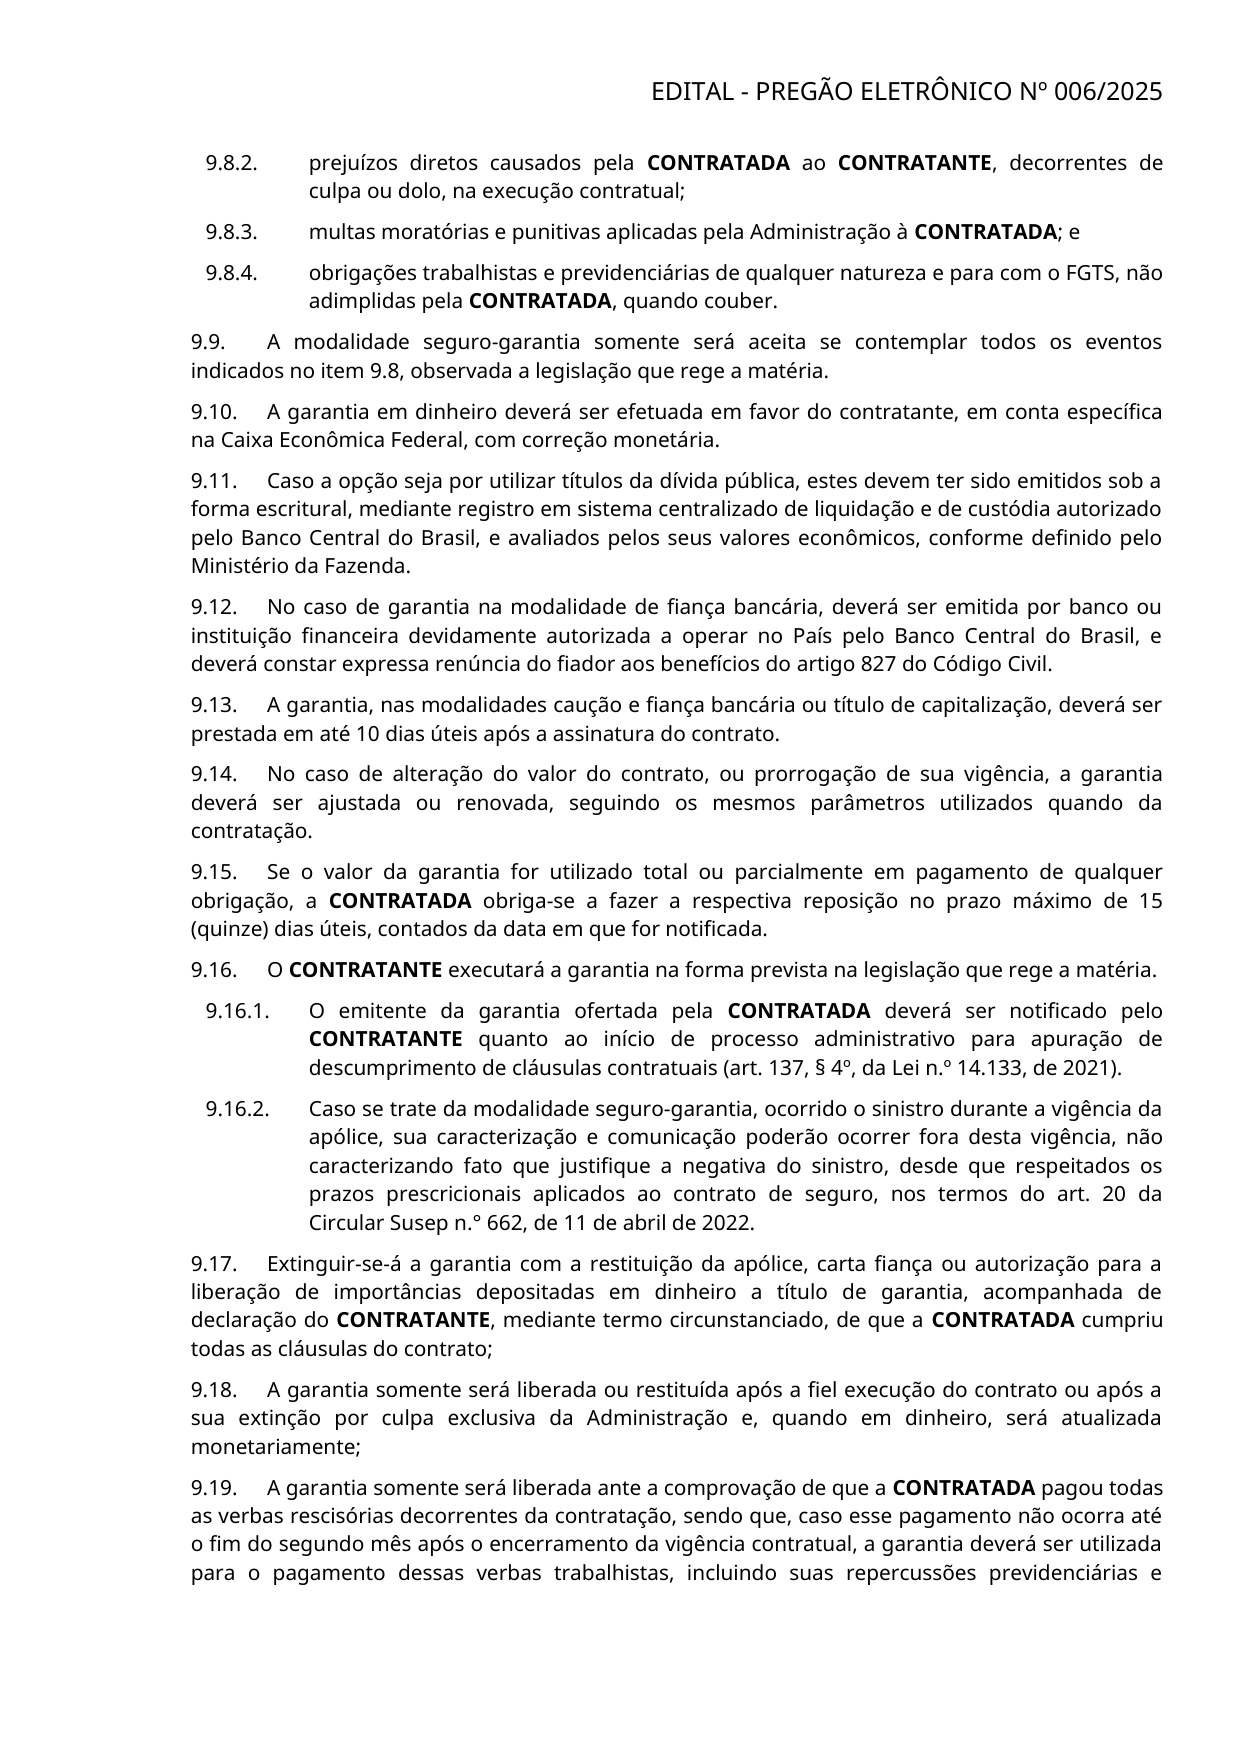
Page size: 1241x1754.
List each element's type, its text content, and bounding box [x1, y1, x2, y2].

list A modalidade seguro-garantia somente será aceita se contemplar todos os eventos indicados no item 9.8, observada a legislação que rege a matéria. [191, 327, 1164, 384]
list O CONTRATANTE executará a garantia na forma prevista na legislação que rege a matéria. [191, 955, 1164, 984]
list A garantia somente será liberada ou restituída após a fiel execução do contrato ou após a sua extinção por culpa exclusiva da Administração e, quando em dinheiro, será atualizada monetariamente; [191, 1375, 1164, 1460]
list Extinguir-se-á a garantia com a restituição da apólice, carta fiança ou autorização para a liberação de importâncias depositadas em dinheiro a título de garantia, acompanhada de declaração do CONTRATANTE, mediante termo circunstanciado, de que a CONTRATADA cumpriu todas as cláusulas do contrato; [191, 1249, 1164, 1362]
list multas moratórias e punitivas aplicadas pela Administração à CONTRATADA; e [205, 217, 1164, 246]
list prejuízos diretos causados pela CONTRATADA ao CONTRATANTE, decorrentes de culpa ou dolo, na execução contratual; [205, 148, 1164, 204]
list No caso de garantia na modalidade de fiança bancária, deverá ser emitida por banco ou instituição financeira devidamente autorizada a operar no País pelo Banco Central do Brasil, e deverá constar expressa renúncia do fiador aos benefícios do artigo 827 do Código Civil. [191, 592, 1164, 678]
list Caso a opção seja por utilizar títulos da dívida pública, estes devem ter sido emitidos sob a forma escritural, mediante registro em sistema centralizado de liquidação e de custódia autorizado pelo Banco Central do Brasil, e avaliados pelos seus valores econômicos, conforme definido pelo Ministério da Fazenda. [191, 466, 1164, 580]
list A garantia, nas modalidades caução e fiança bancária ou título de capitalização, deverá ser prestada em até 10 dias úteis após a assinatura do contrato. [191, 690, 1164, 747]
list Caso se trate da modalidade seguro-garantia, ocorrido o sinistro durante a vigência da apólice, sua caracterização e comunicação poderão ocorrer fora desta vigência, não caracterizando fato que justifique a negativa do sinistro, desde que respeitados os prazos prescricionais aplicados ao contrato de seguro, nos termos do art. 20 da Circular Susep n.° 662, de 11 de abril de 2022. [205, 1094, 1164, 1236]
list No caso de alteração do valor do contrato, ou prorrogação de sua vigência, a garantia deverá ser ajustada ou renovada, seguindo os mesmos parâmetros utilizados quando da contratação. [191, 759, 1164, 845]
list obrigações trabalhistas e previdenciárias de qualquer natureza e para com o FGTS, não adimplidas pela CONTRATADA, quando couber. [205, 258, 1164, 315]
list O emitente da garantia ofertada pela CONTRATADA deverá ser notificado pelo CONTRATANTE quanto ao início de processo administrativo para apuração de descumprimento de cláusulas contratuais (art. 137, § 4º, da Lei n.º 14.133, de 2021). [205, 996, 1164, 1081]
list A garantia somente será liberada ante a comprovação de que a CONTRATADA pagou todas as verbas rescisórias decorrentes da contratação, sendo que, caso esse pagamento não ocorra até o fim do segundo mês após o encerramento da vigência contratual, a garantia deverá ser utilizada para o pagamento dessas verbas trabalhistas, incluindo suas repercussões previdenciárias e [191, 1473, 1164, 1586]
list Se o valor da garantia for utilizado total ou parcialmente em pagamento de qualquer obrigação, a CONTRATADA obriga-se a fazer a respectiva reposição no prazo máximo de 15 (quinze) dias úteis, contados da data em que for notificada. [191, 857, 1164, 943]
list A garantia em dinheiro deverá ser efetuada em favor do contratante, em conta específica na Caixa Econômica Federal, com correção monetária. [191, 397, 1164, 454]
